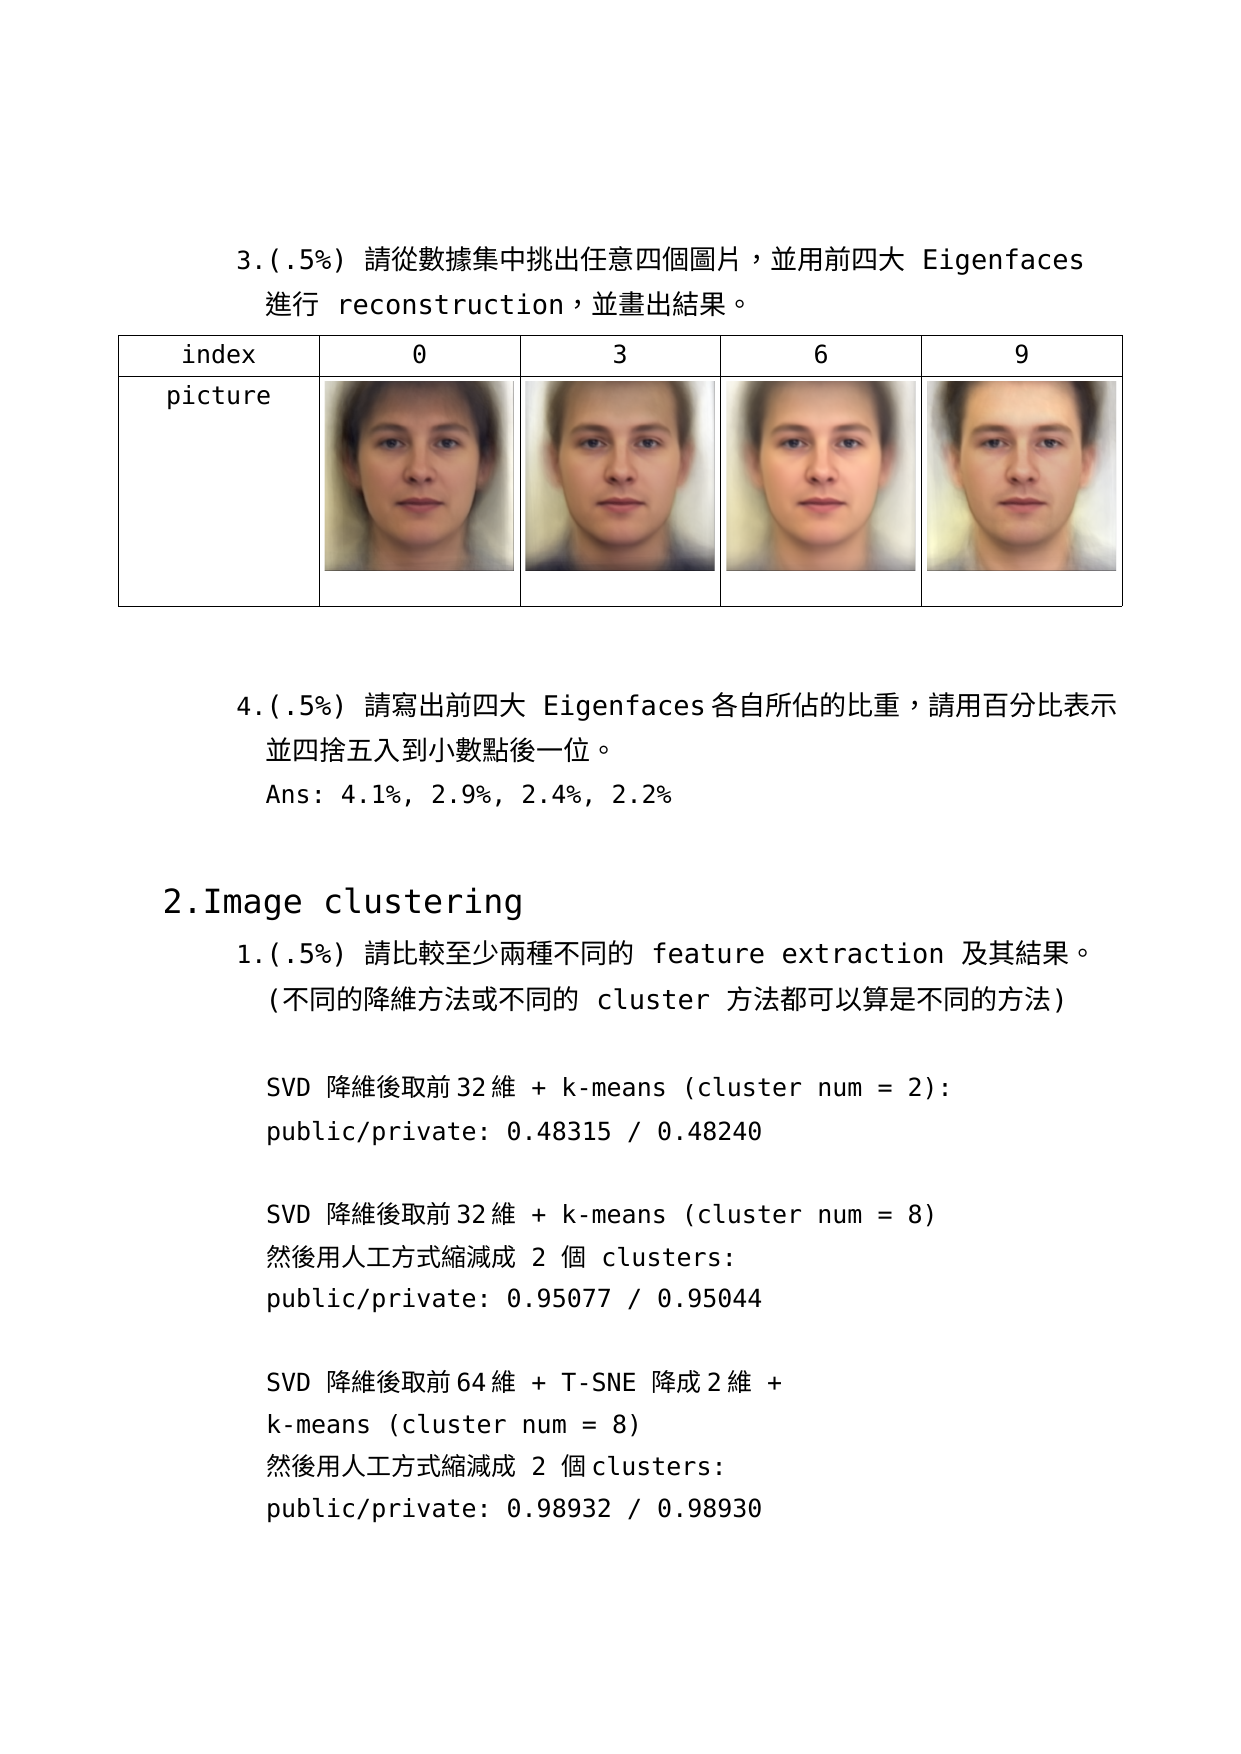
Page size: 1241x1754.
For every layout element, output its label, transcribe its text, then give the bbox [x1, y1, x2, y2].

table_header 9 [922, 336, 1122, 376]
table_cell [320, 377, 520, 606]
table_cell [721, 377, 921, 606]
table_cell [922, 377, 1122, 606]
table_header 3 [521, 336, 720, 376]
list Image clustering [162, 883, 1122, 921]
text 然後用人工方式縮減成 2 個clusters: [118, 1453, 1122, 1482]
table_header index [119, 336, 319, 376]
table_header 0 [320, 336, 520, 376]
text public/private: 0.95077 / 0.95044 [118, 1285, 1122, 1314]
table_header 6 [721, 336, 921, 376]
text public/private: 0.48315 / 0.48240 [118, 1117, 1122, 1146]
picture [927, 381, 1117, 571]
text SVD 降維後取前32維 + k-means (cluster num = 8) [118, 1201, 1122, 1230]
list Ans: 4.1%, 2.9%, 2.4%, 2.2% [236, 781, 1122, 810]
picture [324, 381, 514, 571]
text k-means (cluster num = 8) [118, 1411, 1122, 1440]
table_cell [521, 377, 720, 606]
list (.5%) 請寫出前四大 Eigenfaces各自所佔的比重，請用百分比表示並四捨五入到小數點後一位。 [236, 690, 1122, 767]
text SVD 降維後取前64維 + T-SNE 降成2維 + [118, 1369, 1122, 1398]
text SVD 降維後取前32維 + k-means (cluster num = 2): [118, 1071, 1122, 1103]
picture [726, 381, 916, 571]
picture [525, 381, 715, 571]
list (.5%) 請比較至少兩種不同的 feature extraction 及其結果。(不同的降維方法或不同的 cluster 方法都可以算是不同的方法) [236, 938, 1122, 1016]
text 然後用人工方式縮減成 2 個 clusters: [118, 1243, 1122, 1272]
list (.5%) 請從數據集中挑出任意四個圖片，並用前四大 Eigenfaces 進行 reconstruction，並畫出結果。 [236, 244, 1122, 321]
text public/private: 0.98932 / 0.98930 [118, 1494, 1122, 1524]
table_cell picture [119, 377, 319, 606]
